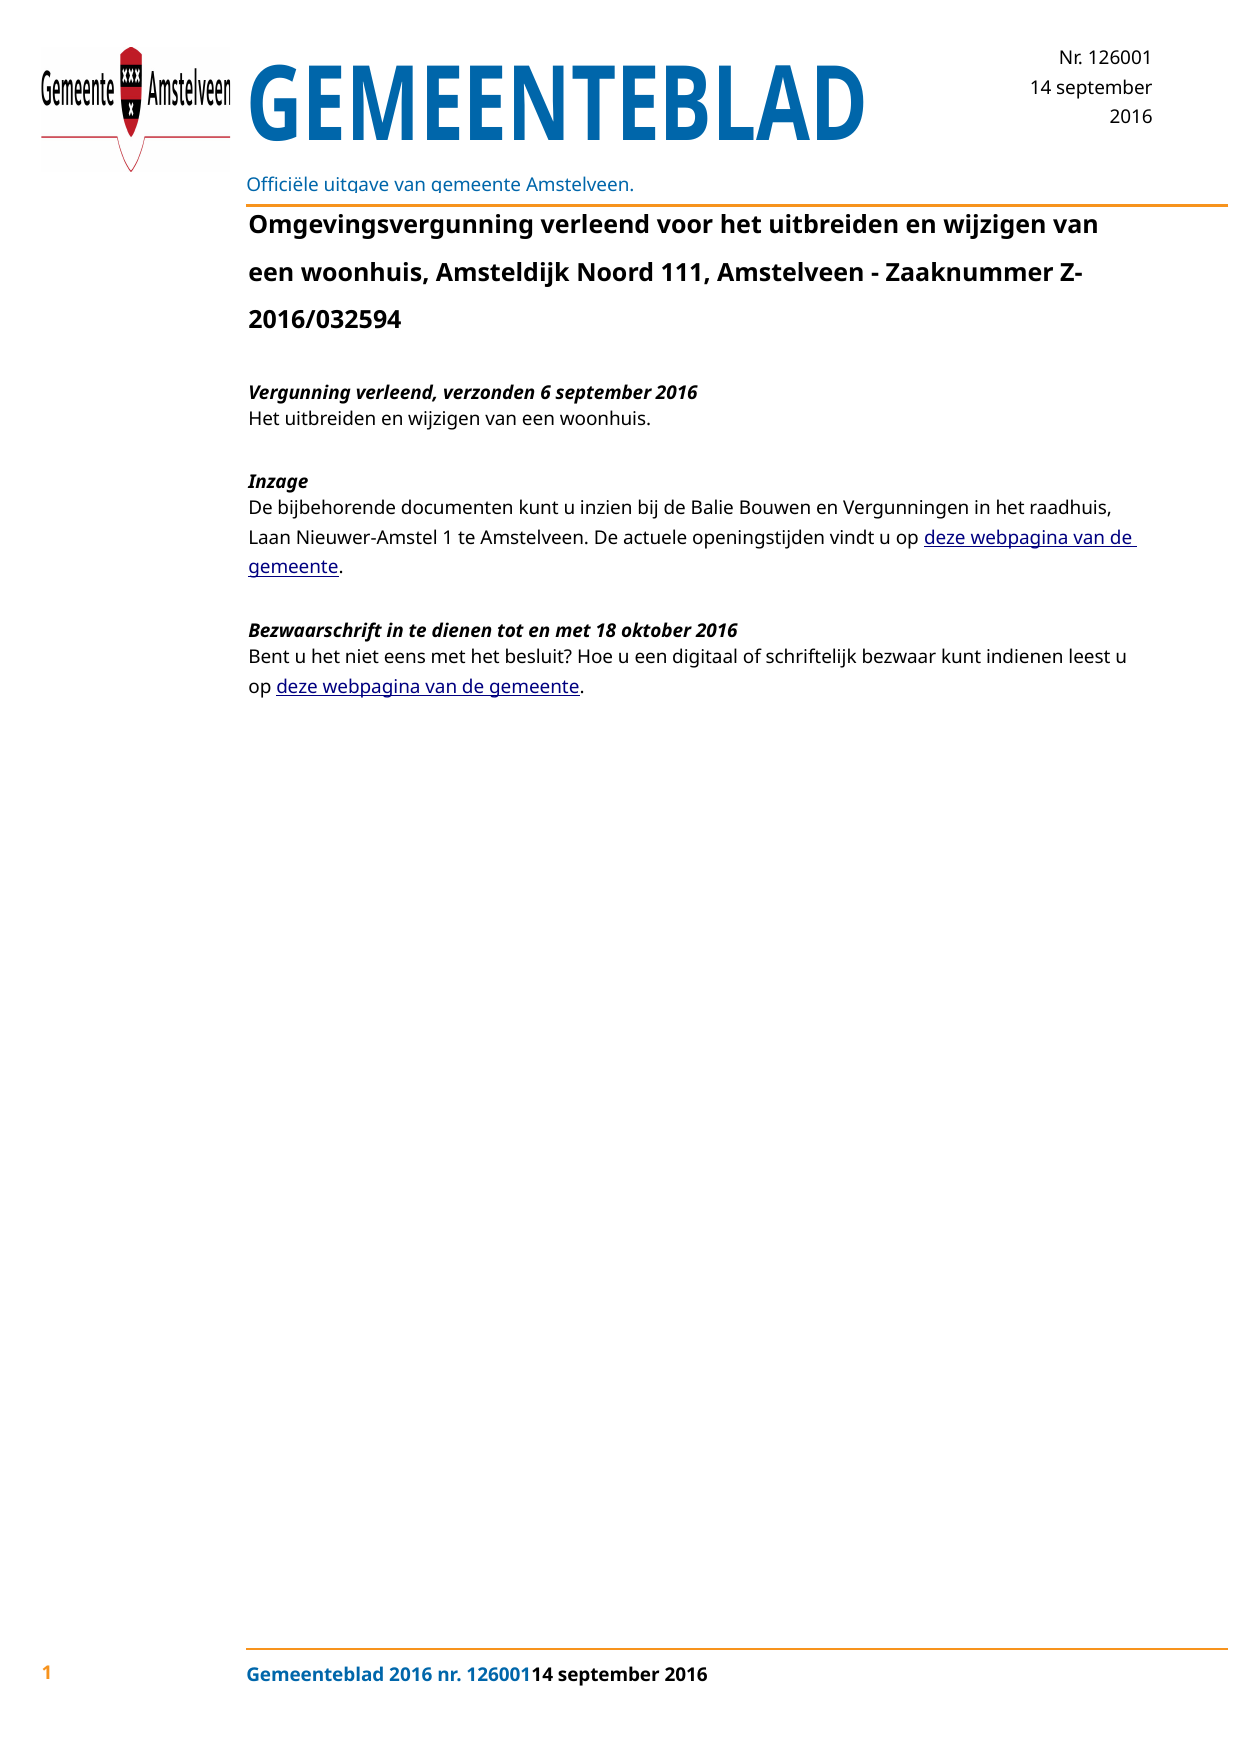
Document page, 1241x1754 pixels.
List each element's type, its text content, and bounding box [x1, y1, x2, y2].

text Inzage [248, 469, 1152, 494]
text Bent u het niet eens met het besluit? Hoe u een digitaal of schriftelijk bezwaar kunt indienen leest u op deze webpagina van de gemeente. [248, 643, 1152, 699]
text Vergunning verleend, verzonden 6 september 2016 [248, 379, 1152, 405]
text Omgevingsvergunning verleend voor het uitbreiden en wijzigen van een woonhuis, Amsteldijk Noord 111, Amstelveen - Zaaknummer Z-2016/032594 [248, 207, 1152, 336]
picture [41, 47, 231, 172]
text Bezwaarschrift in te dienen tot en met 18 oktober 2016 [248, 618, 1152, 643]
text Het uitbreiden en wijzigen van een woonhuis. [248, 405, 1152, 431]
text De bijbehorende documenten kunt u inzien bij de Balie Bouwen en Vergunningen in het raadhuis, Laan Nieuwer-Amstel 1 te Amstelveen. De actuele openingstijden vindt u op deze webpagina van de gemeente. [248, 494, 1152, 579]
